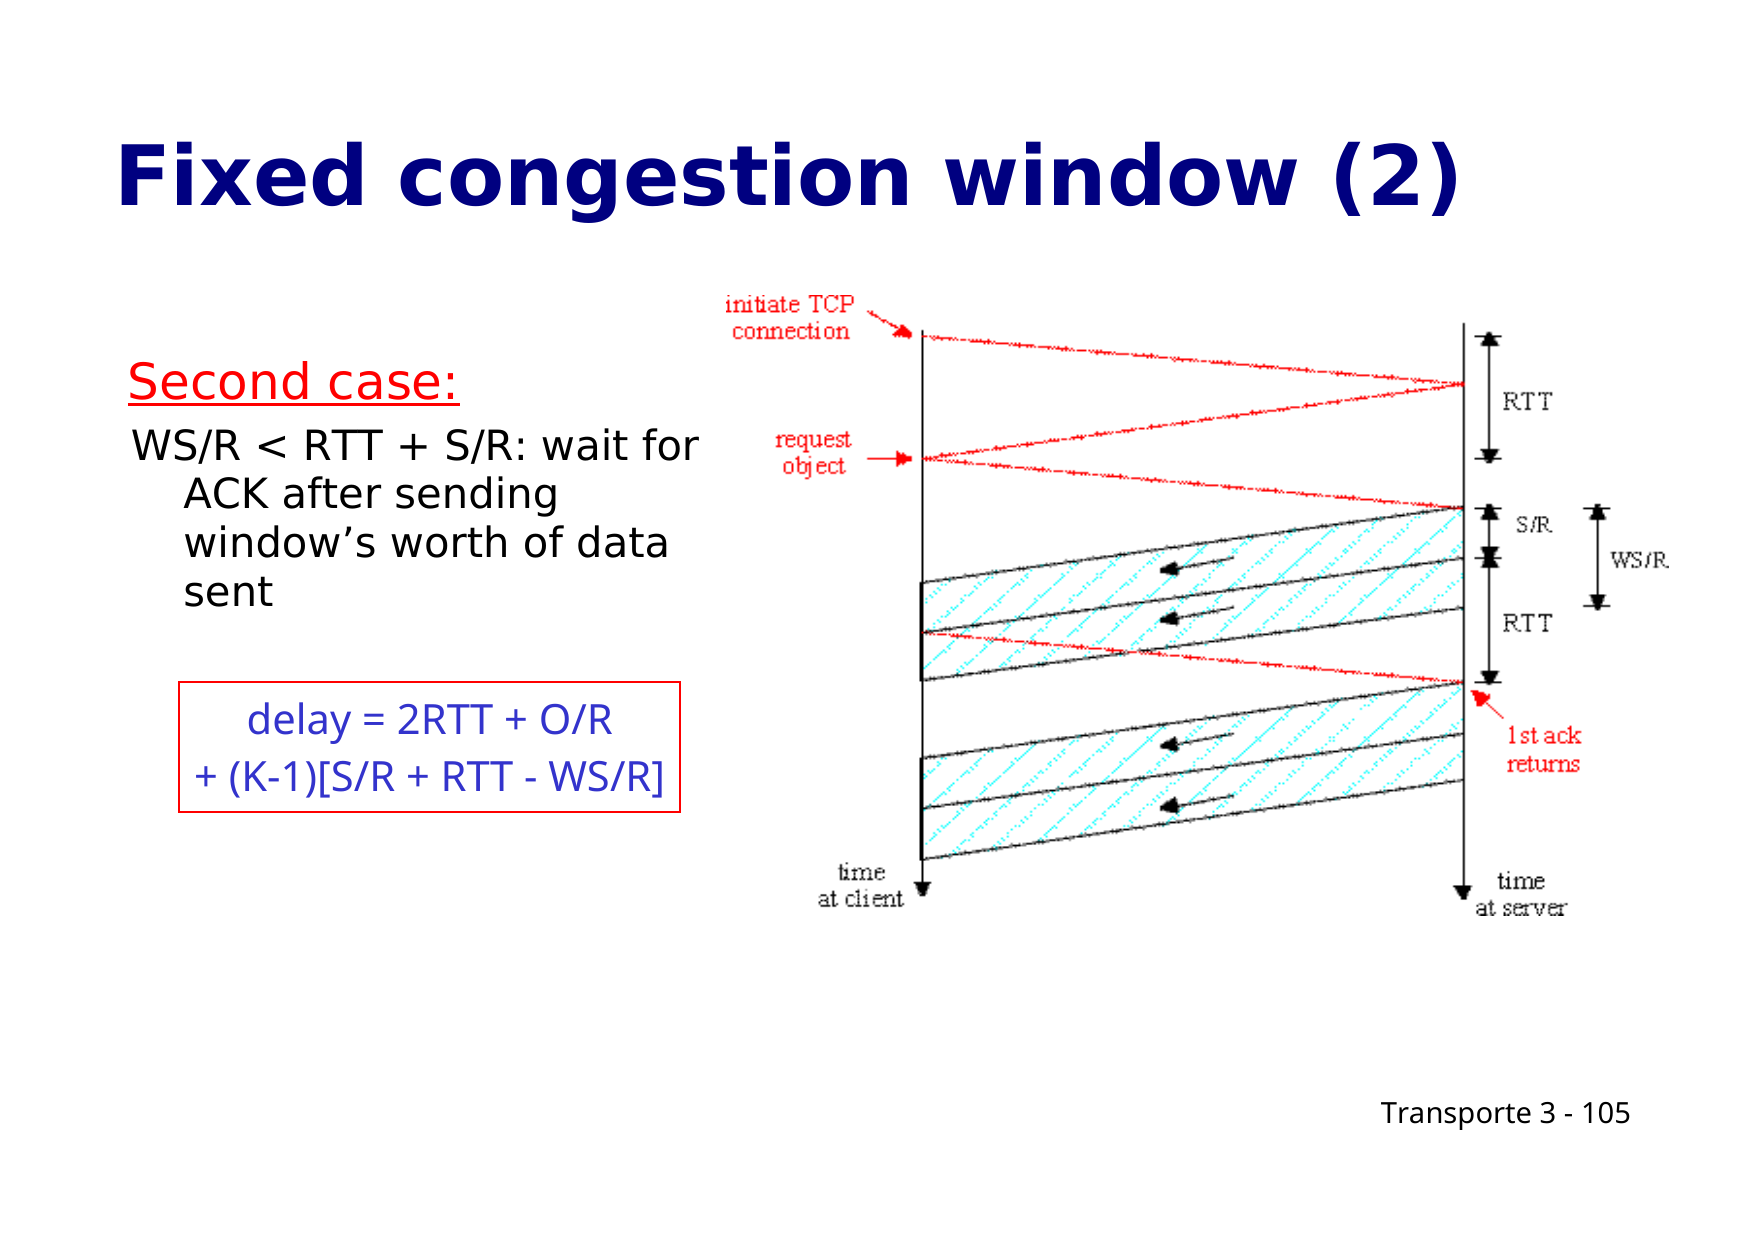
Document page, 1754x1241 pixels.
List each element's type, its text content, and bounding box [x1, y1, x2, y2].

list Second case: WS/R < RTT + S/R: wait for ACK after sending window’s worth of data sent [113, 345, 726, 658]
text_box delay = 2RTT + O/R + (K-1)[S/R + RTT - WS/R] [179, 682, 681, 812]
title Fixed congestion window (2) [99, 83, 1491, 271]
picture [726, 295, 1669, 916]
